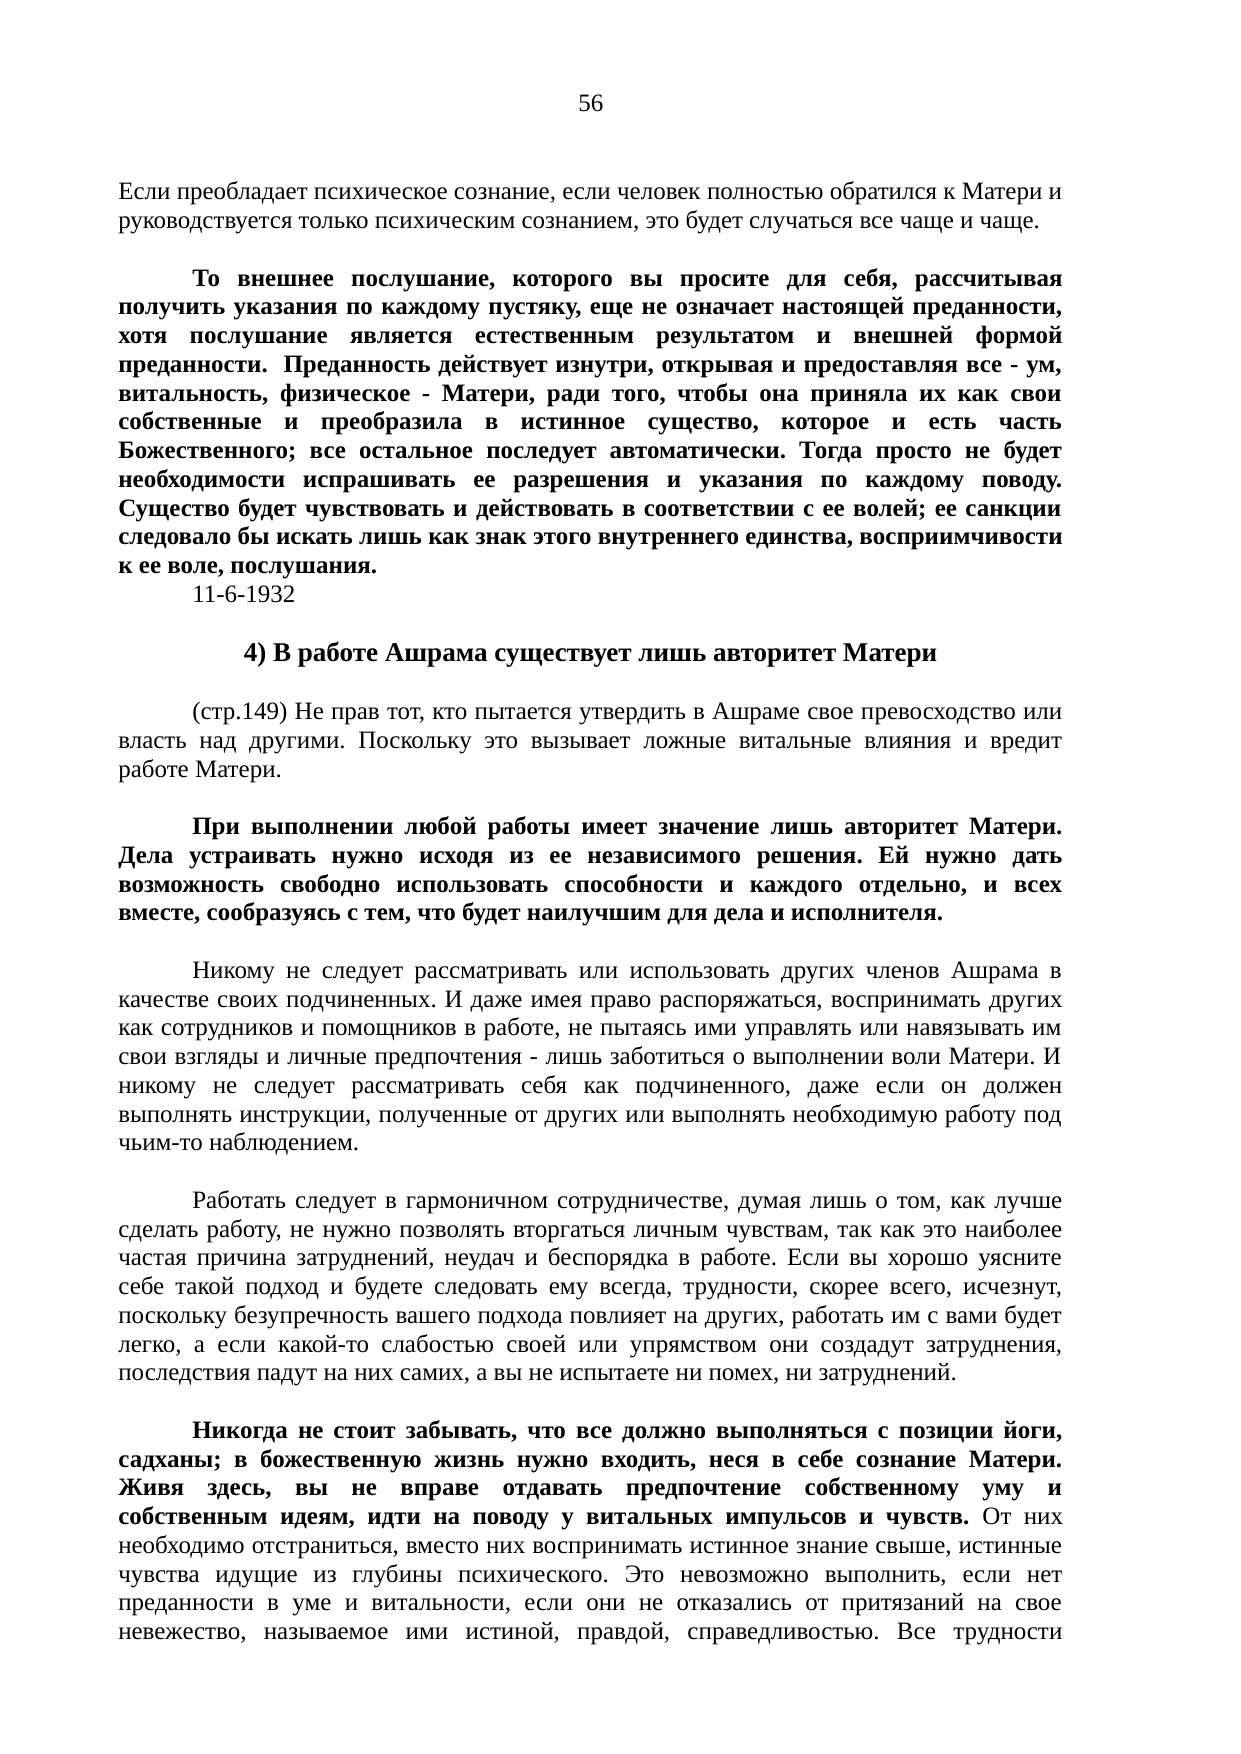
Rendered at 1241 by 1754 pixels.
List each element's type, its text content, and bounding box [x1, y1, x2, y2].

text Работать следует в гармоничном сотрудничестве, думая лишь о том, как лучше сделать работу, не нужно позволять вторгаться личным чувствам, так как это наиболее частая причина затруднений, неудач и беспорядка в работе. Если вы хорошо уясните себе такой подход и будете следовать ему всегда, трудности, скорее всего, исчезнут, поскольку безупречность вашего подхода повлияет на других, работать им с вами будет легко, а если какой-то слабостью своей или упрямством они создадут затруднения, последствия падут на них самих, а вы не испытаете ни помех, ни затруднений. [118, 1185, 1063, 1386]
text 11-6-1932 [118, 579, 1063, 608]
text Никому не следует рассматривать или использовать других членов Ашрама в качестве своих подчиненных. И даже имея право распоряжаться, воспринимать других как сотрудников и помощников в работе, не пытаясь ими управлять или навязывать им свои взгляды и личные предпочтения - лишь заботиться о выполнении воли Матери. И никому не следует рассматривать себя как подчиненного, даже если он должен выполнять инструкции, полученные от других или выполнять необходимую работу под чьим-то наблюдением. [118, 955, 1063, 1156]
text Если преобладает психическое сознание, если человек полностью обратился к Матери и руководствуется только психическим сознанием, это будет случаться все чаще и чаще. [118, 176, 1063, 234]
text (стр.149) Не прав тот, кто пытается утвердить в Ашраме свое превосходство или власть над другими. Поскольку это вызывает ложные витальные влияния и вредит работе Матери. [118, 696, 1063, 782]
text Никогда не стоит забывать, что все должно выполняться с позиции йоги, садханы; в божественную жизнь нужно входить, неся в себе сознание Матери. Живя здесь, вы не вправе отдавать предпочтение собственному уму и собственным идеям, идти на поводу у витальных импульсов и чувств. От них необходимо отстраниться, вместо них воспринимать истинное знание свыше, истинные чувства идущие из глубины психического. Это невозможно выполнить, если нет преданности в уме и витальности, если они не отказались от притязаний на свое невежество, называемое ими истиной, правдой, справедливостью. Все трудности [118, 1415, 1063, 1645]
text При выполнении любой работы имеет значение лишь авторитет Матери. Дела устраивать нужно исходя из ее независимого решения. Ей нужно дать возможность свободно использовать способности и каждого отдельно, и всех вместе, сообразуясь с тем, что будет наилучшим для дела и исполнителя. [118, 811, 1063, 926]
text То внешнее послушание, которого вы просите для себя, рассчитывая получить указания по каждому пустяку, еще не означает настоящей преданности, хотя послушание является естественным результатом и внешней формой преданности. Преданность действует изнутри, открывая и предоставляя все - ум, витальность, физическое - Матери, ради того, чтобы она приняла их как свои собственные и преобразила в истинное существо, которое и есть часть Божественного; все остальное последует автоматически. Тогда просто не будет необходимости испрашивать ее разрешения и указания по каждому поводу. Существо будет чувствовать и действовать в соответствии с ее волей; ее санкции следовало бы искать лишь как знак этого внутреннего единства, восприимчивости к ее воле, послушания. [118, 263, 1063, 579]
text 4) В работе Ашрама существует лишь авторитет Матери [118, 636, 1063, 667]
